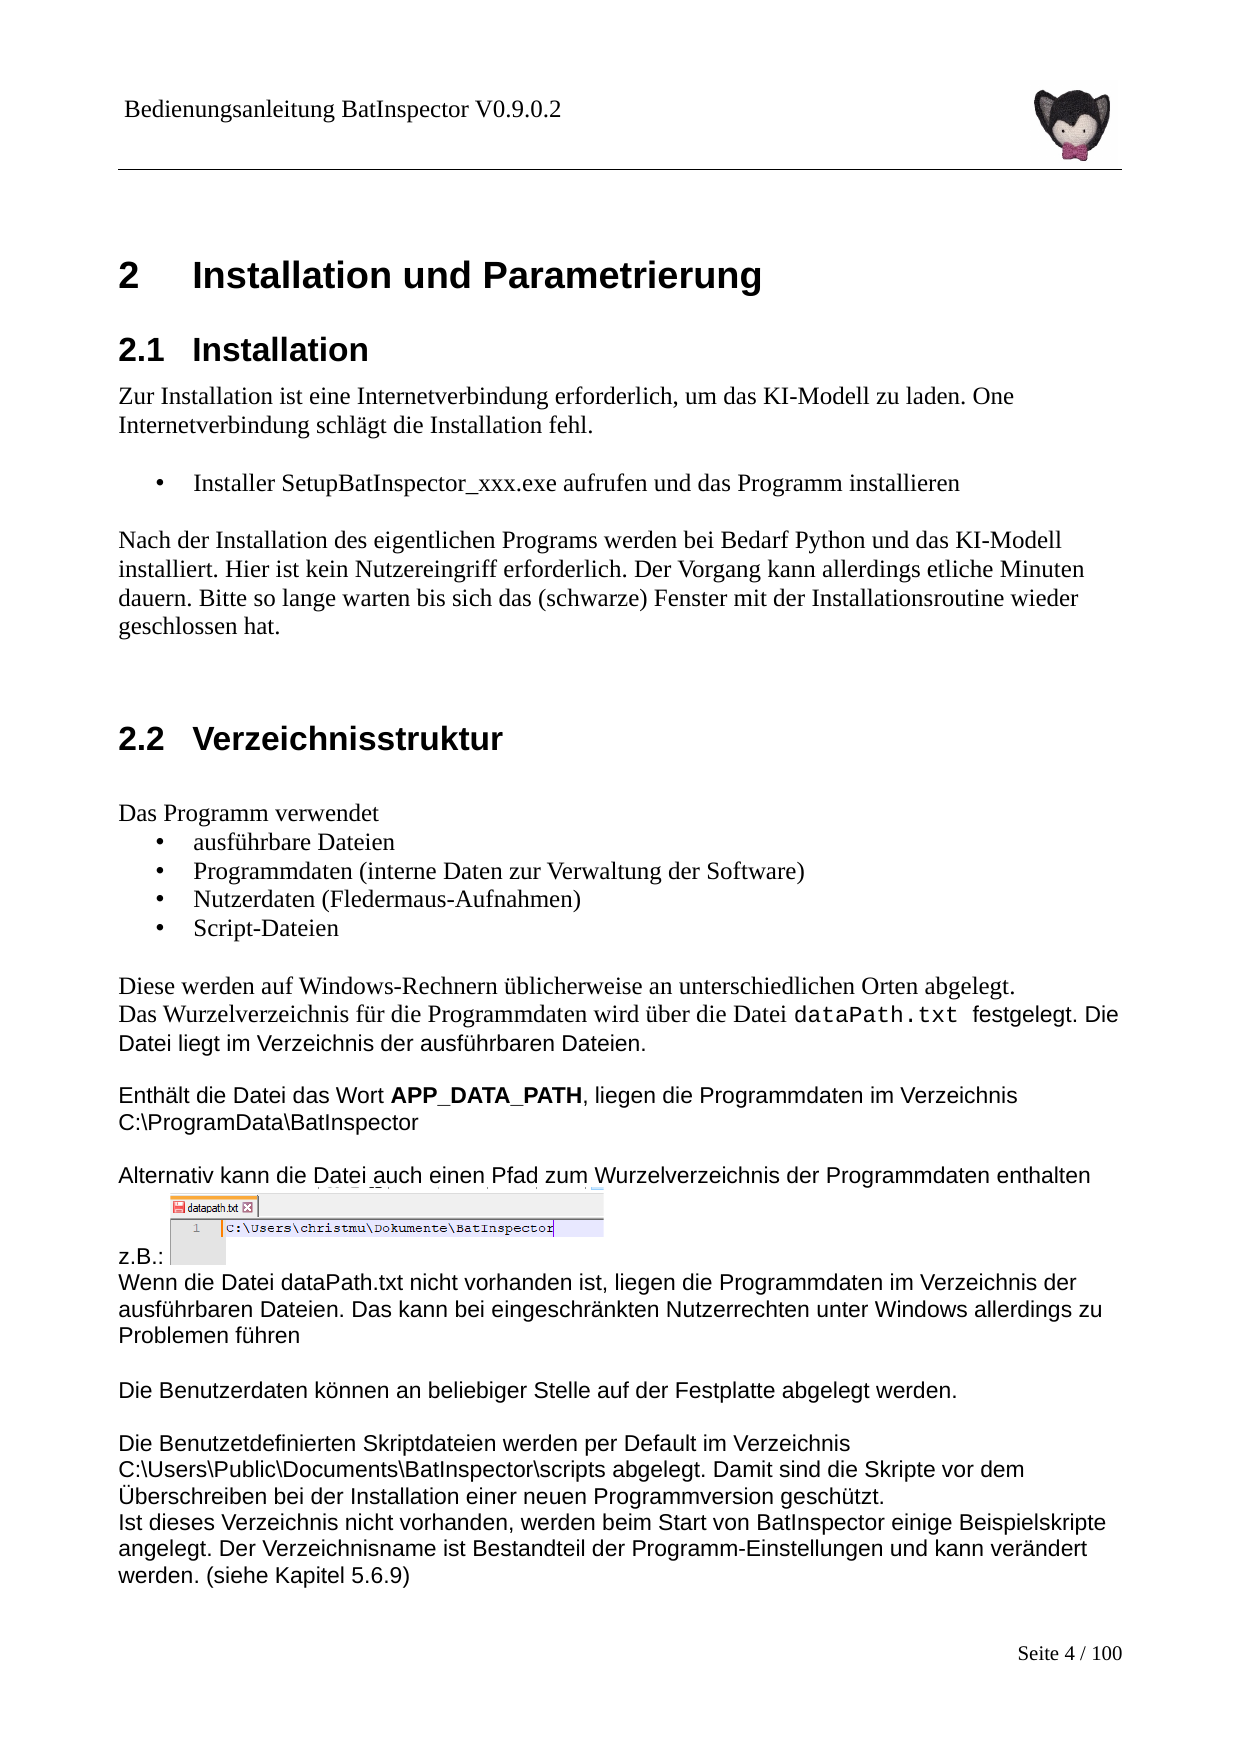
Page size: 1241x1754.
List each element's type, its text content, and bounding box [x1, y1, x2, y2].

text Wenn die Datei dataPath.txt nicht vorhanden ist, liegen die Programmdaten im Verzeichnis der ausführbaren Dateien. Das kann bei eingeschränkten Nutzerrechten unter Windows allerdings zu Problemen führen [118, 1269, 1122, 1348]
subtitle Installation [118, 330, 1122, 369]
list ausführbare Dateien [156, 827, 1122, 856]
text Das Programm verwendet [118, 798, 1122, 827]
text C:\Users\Public\Documents\BatInspector\scripts abgelegt. Damit sind die Skripte vor dem Überschreiben bei der Installation einer neuen Programmversion geschützt. [118, 1456, 1122, 1509]
text Enthält die Datei das Wort APP_DATA_PATH, liegen die Programmdaten im Verzeichnis [118, 1082, 1122, 1109]
text Die Benutzerdaten können an beliebiger Stelle auf der Festplatte abgelegt werden. [118, 1377, 1122, 1403]
list Programmdaten (interne Daten zur Verwaltung der Software) [156, 856, 1122, 884]
text Nach der Installation des eigentlichen Programs werden bei Bedarf Python und das KI-Modell installiert. Hier ist kein Nutzereingriff erforderlich. Der Vorgang kann allerdings etliche Minuten dauern. Bitte so lange warten bis sich das (schwarze) Fenster mit der Installationsroutine wieder geschlossen hat. [118, 496, 1122, 640]
text Ist dieses Verzeichnis nicht vorhanden, werden beim Start von BatInspector einige Beispielskripte angelegt. Der Verzeichnisname ist Bestandteil der Programm-Einstellungen und kann verändert werden. (siehe Kapitel 5.6.9) [118, 1509, 1122, 1588]
text Zur Installation ist eine Internetverbindung erforderlich, um das KI-Modell zu laden. One Internetverbindung schlägt die Installation fehl. [118, 381, 1122, 439]
subtitle Installation und Parametrierung [118, 253, 1122, 297]
text Diese werden auf Windows-Rechnern üblicherweise an unterschiedlichen Orten abgelegt. [118, 971, 1122, 999]
text Die Benutzetdefinierten Skriptdateien werden per Default im Verzeichnis [118, 1430, 1122, 1456]
picture [170, 1187, 604, 1265]
picture [1030, 80, 1119, 169]
list Script-Dateien [156, 913, 1122, 971]
text C:\ProgramData\BatInspector [118, 1109, 1122, 1135]
subtitle Verzeichnisstruktur [118, 718, 1122, 757]
text Das Wurzelverzeichnis für die Programmdaten wird über die Datei dataPath.txt festgelegt. Die Datei liegt im Verzeichnis der ausführbaren Dateien. [118, 999, 1122, 1056]
list Nutzerdaten (Fledermaus-Aufnahmen) [156, 884, 1122, 913]
list Installer SetupBatInspector_xxx.exe aufrufen und das Programm installieren [156, 468, 1122, 496]
text Alternativ kann die Datei auch einen Pfad zum Wurzelverzeichnis der Programmdaten enthalten z.B.: [118, 1162, 1122, 1269]
